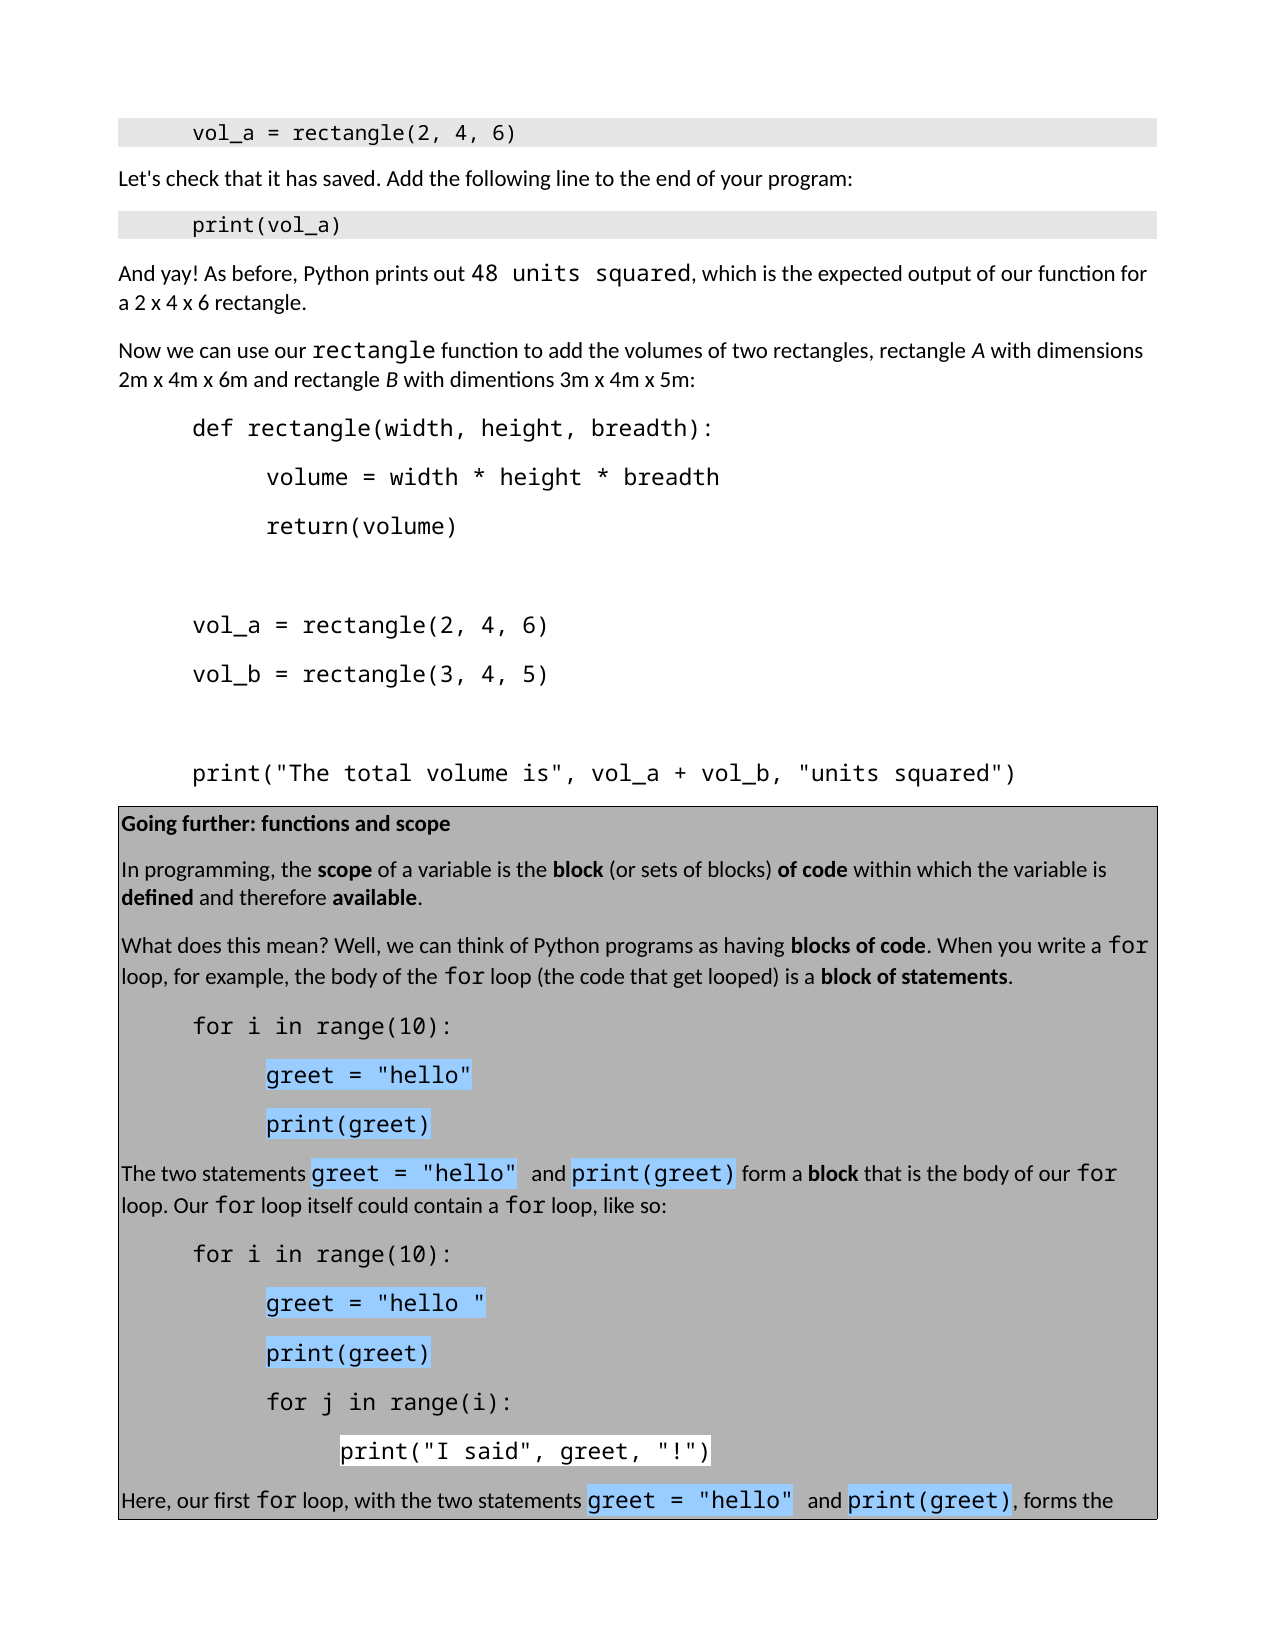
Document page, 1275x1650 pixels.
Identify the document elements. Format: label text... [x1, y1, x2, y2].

text In programming, the scope of a variable is the block (or sets of blocks) of code within which the variable is defined and therefore available. [119, 852, 1157, 911]
text What does this mean? Well, we can think of Python programs as having blocks of code. When you write a for loop, for example, the body of the for loop (the code that get looped) is a block of statements. [119, 926, 1157, 992]
text And yay! As before, Python prints out 48 units squared, which is the expected output of our function for a 2 x 4 x 6 rectangle. [118, 257, 1157, 316]
text print(greet) [119, 1333, 1157, 1368]
text print(greet) [119, 1105, 1157, 1139]
text return(volume) [118, 510, 1157, 541]
text def rectangle(width, height, breadth): [118, 412, 1157, 443]
text vol_a = rectangle(2, 4, 6) [118, 609, 1157, 640]
text Here, our first for loop, with the two statements greet = "hello" and print(greet), forms the [119, 1481, 1157, 1519]
text Let's check that it has saved. Add the following line to the end of your program: [118, 164, 1157, 193]
text print("I said", greet, "!") [119, 1432, 1157, 1466]
text vol_b = rectangle(3, 4, 5) [118, 658, 1157, 689]
text The two statements greet = "hello" and print(greet) form a block that is the body of our for loop. Our for loop itself could contain a for loop, like so: [119, 1154, 1157, 1220]
text greet = "hello " [119, 1284, 1157, 1318]
text Going further: functions and scope [119, 807, 1157, 837]
text for j in range(i): [119, 1383, 1157, 1417]
text greet = "hello" [119, 1056, 1157, 1090]
text print("The total volume is", vol_a + vol_b, "units squared") [118, 757, 1157, 788]
text volume = width * height * breadth [118, 461, 1157, 492]
text for i in range(10): [119, 1235, 1157, 1269]
text vol_a = rectangle(2, 4, 6) [118, 118, 1157, 147]
text for i in range(10): [119, 1006, 1157, 1041]
text Now we can use our rectangle function to add the volumes of two rectangles, rectangle A with dimensions 2m x 4m x 6m and rectangle B with dimentions 3m x 4m x 5m: [118, 334, 1157, 394]
text print(vol_a) [118, 211, 1157, 239]
